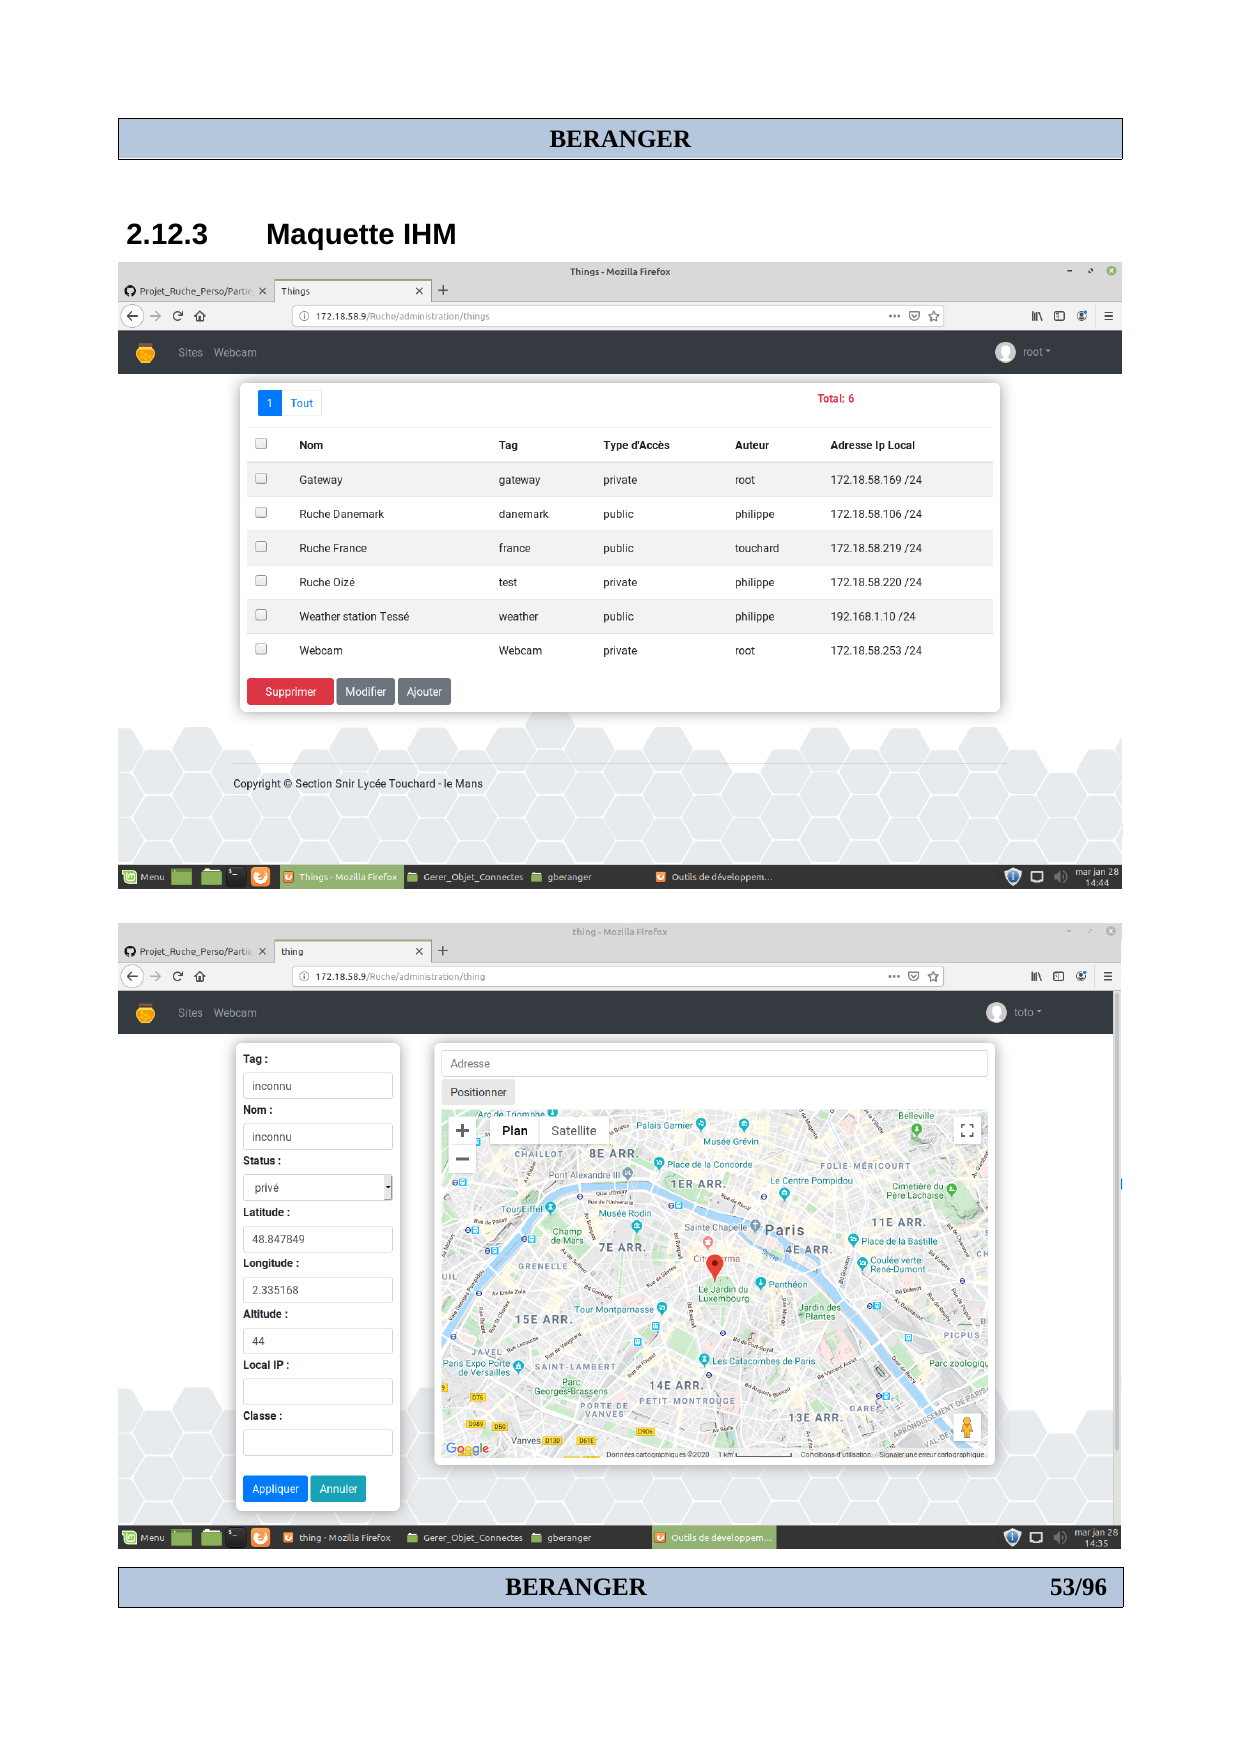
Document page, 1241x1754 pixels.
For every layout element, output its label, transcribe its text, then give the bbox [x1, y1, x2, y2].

picture [118, 262, 1123, 889]
subtitle Maquette IHM [118, 217, 1122, 251]
picture [118, 923, 1123, 1549]
